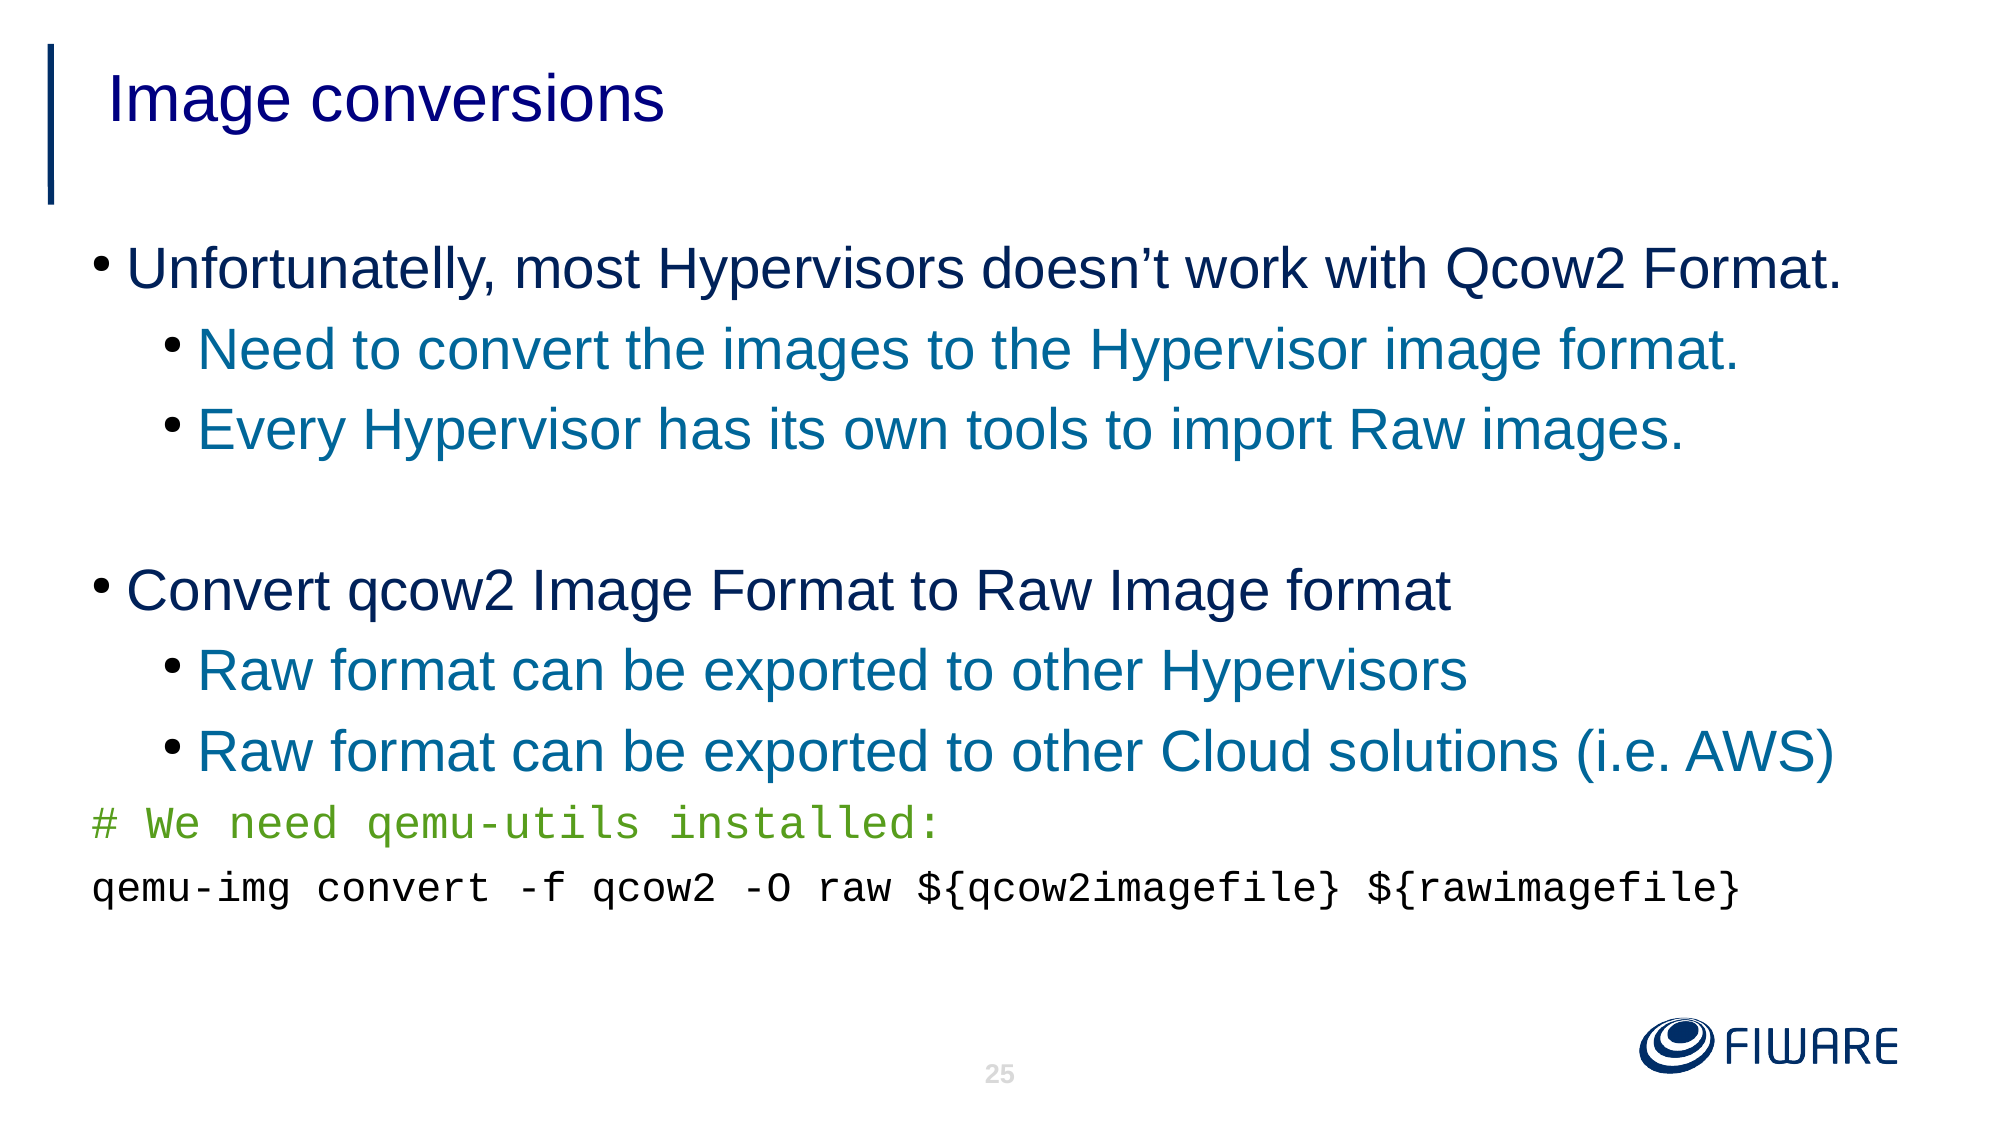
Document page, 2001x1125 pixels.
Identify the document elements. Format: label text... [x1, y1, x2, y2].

text_box # We need qemu-utils installed: qemu-img convert -f qcow2 -O raw ${qcow2imagefile} ${rawimagefile} [76, 785, 1902, 984]
title Image conversions [92, 47, 1704, 154]
picture [1635, 1012, 1905, 1077]
text_box Unfortunatelly, most Hypervisors doesn’t work with Qcow2 Format. Need to convert the images to the Hypervisor image format. Every Hypervisor has its own tools to import Raw images. Convert qcow2 Image Format to Raw Image format Raw format can be exported to other Hypervisors Raw format can be exported to other Cloud solutions (i.e. AWS) [76, 212, 1902, 785]
slide_number [887, 1042, 1113, 1103]
